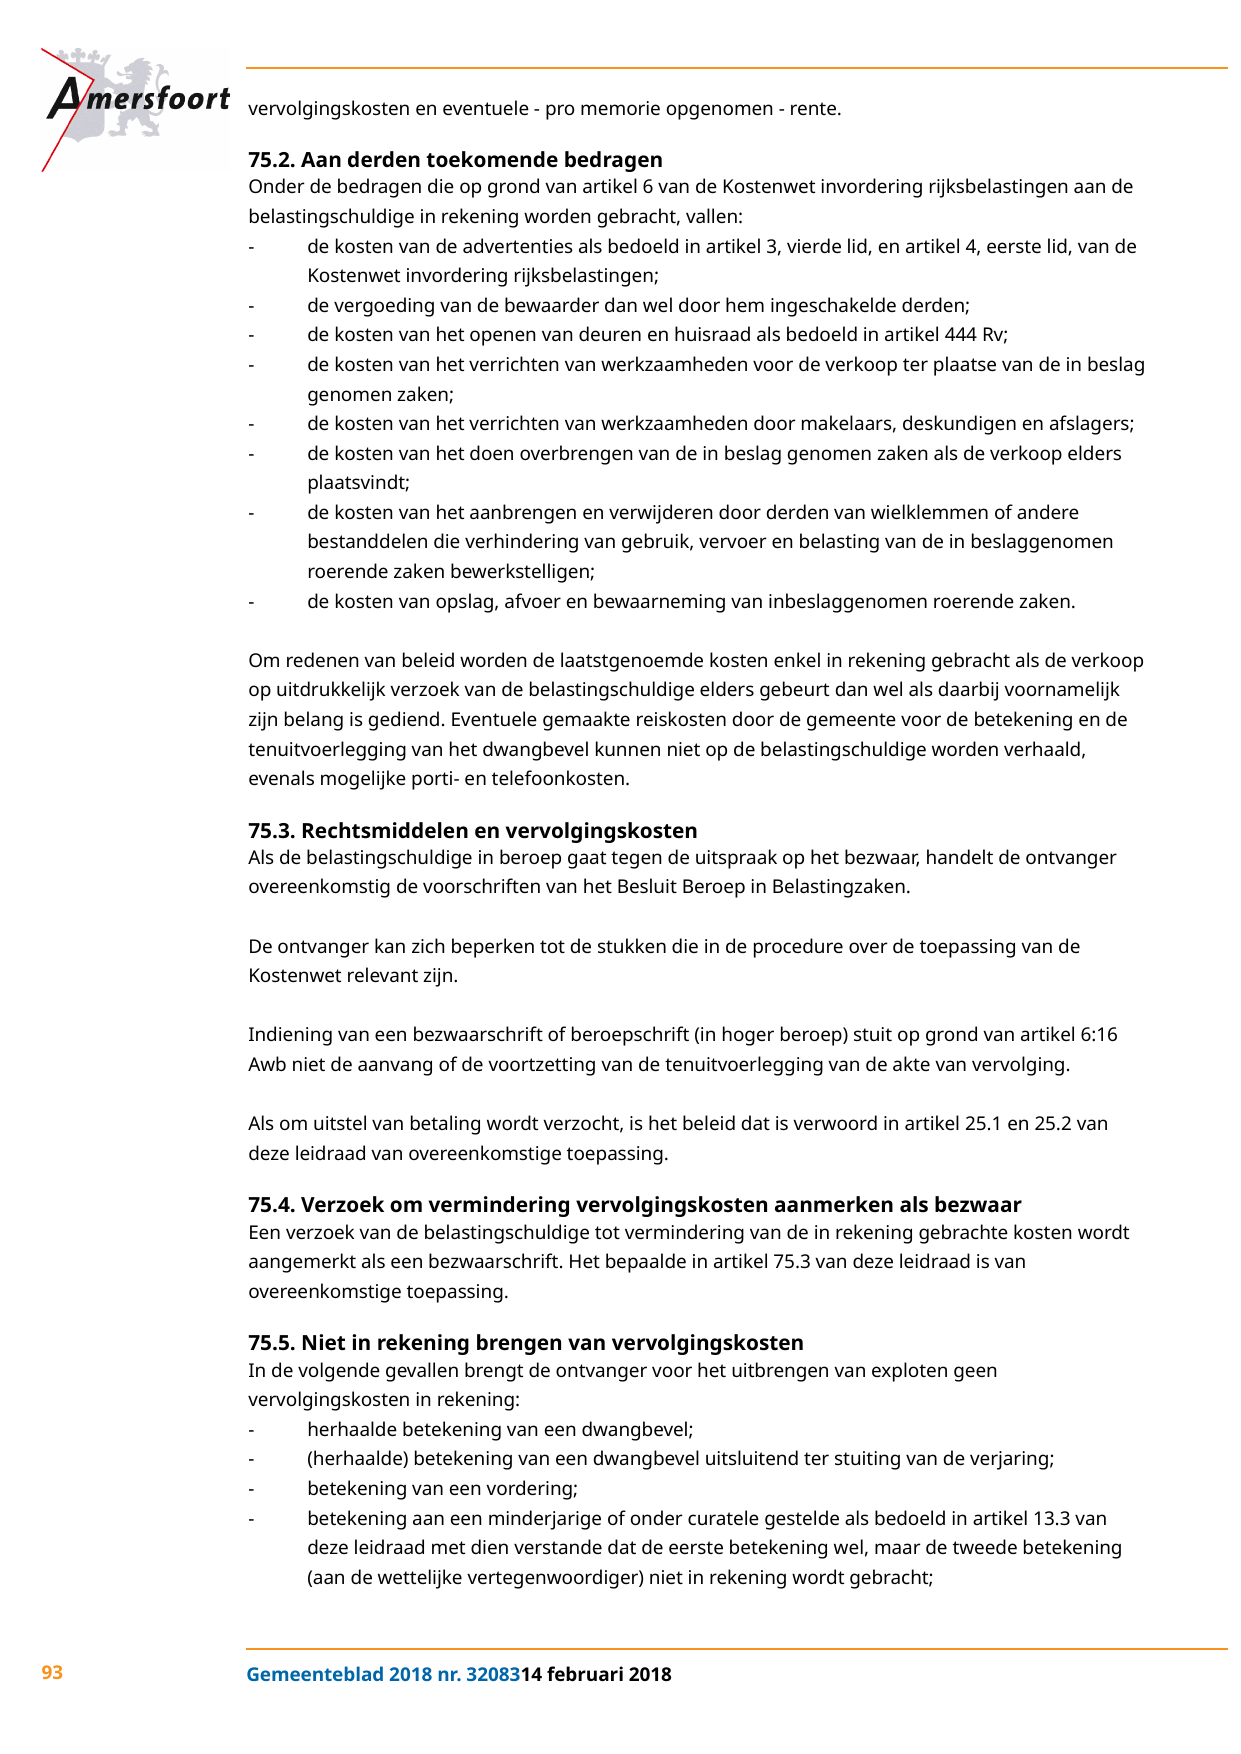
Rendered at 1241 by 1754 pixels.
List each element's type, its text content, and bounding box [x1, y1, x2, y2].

list betekening aan een minderjarige of onder curatele gestelde als bedoeld in artikel 13.3 van deze leidraad met dien verstande dat de eerste betekening wel, maar de tweede betekening (aan de wettelijke vertegenwoordiger) niet in rekening wordt gebracht; [248, 1505, 1152, 1590]
text In de volgende gevallen brengt de ontvanger voor het uitbrengen van exploten geen vervolgingskosten in rekening: [248, 1357, 1152, 1412]
text Een verzoek van de belastingschuldige tot vermindering van de in rekening gebrachte kosten wordt aangemerkt als een bezwaarschrift. Het bepaalde in artikel 75.3 van deze leidraad is van overeenkomstige toepassing. [248, 1219, 1152, 1304]
text 75.5. Niet in rekening brengen van vervolgingskosten [248, 1328, 1152, 1357]
text 75.2. Aan derden toekomende bedragen [248, 145, 1152, 174]
text vervolgingskosten en eventuele - pro memorie opgenomen - rente. [248, 95, 1152, 121]
text De ontvanger kan zich beperken tot de stukken die in de procedure over de toepassing van de Kostenwet relevant zijn. [248, 933, 1152, 988]
text Onder de bedragen die op grond van artikel 6 van de Kostenwet invordering rijksbelastingen aan de belastingschuldige in rekening worden gebracht, vallen: [248, 174, 1152, 229]
list de kosten van het openen van deuren en huisraad als bedoeld in artikel 444 Rv; [248, 322, 1152, 347]
list herhaalde betekening van een dwangbevel; [248, 1416, 1152, 1442]
list de kosten van het doen overbrengen van de in beslag genomen zaken als de verkoop elders plaatsvindt; [248, 440, 1152, 495]
text Indiening van een bezwaarschrift of beroepschrift (in hoger beroep) stuit op grond van artikel 6:16 Awb niet de aanvang of de voortzetting van de tenuitvoerlegging van de akte van vervolging. [248, 1022, 1152, 1077]
text Als de belastingschuldige in beroep gaat tegen de uitspraak op het bezwaar, handelt de ontvanger overeenkomstig de voorschriften van het Besluit Beroep in Belastingzaken. [248, 844, 1152, 899]
picture [41, 47, 231, 172]
list de kosten van opslag, afvoer en bewaarneming van inbeslaggenomen roerende zaken. [248, 588, 1152, 613]
list de vergoeding van de bewaarder dan wel door hem ingeschakelde derden; [248, 292, 1152, 318]
text 75.4. Verzoek om vermindering vervolgingskosten aanmerken als bezwaar [248, 1190, 1152, 1219]
list de kosten van de advertenties als bedoeld in artikel 3, vierde lid, en artikel 4, eerste lid, van de Kostenwet invordering rijksbelastingen; [248, 233, 1152, 288]
list de kosten van het verrichten van werkzaamheden voor de verkoop ter plaatse van de in beslag genomen zaken; [248, 351, 1152, 406]
list (herhaalde) betekening van een dwangbevel uitsluitend ter stuiting van de verjaring; [248, 1446, 1152, 1471]
text Om redenen van beleid worden de laatstgenoemde kosten enkel in rekening gebracht als de verkoop op uitdrukkelijk verzoek van de belastingschuldige elders gebeurt dan wel als daarbij voornamelijk zijn belang is gediend. Eventuele gemaakte reiskosten door de gemeente voor de betekening en de tenuitvoerlegging van het dwangbevel kunnen niet op de belastingschuldige worden verhaald, evenals mogelijke porti- en telefoonkosten. [248, 647, 1152, 791]
list de kosten van het aanbrengen en verwijderen door derden van wielklemmen of andere bestanddelen die verhindering van gebruik, vervoer en belasting van de in beslaggenomen roerende zaken bewerkstelligen; [248, 499, 1152, 584]
list betekening van een vordering; [248, 1475, 1152, 1501]
list de kosten van het verrichten van werkzaamheden door makelaars, deskundigen en afslagers; [248, 410, 1152, 436]
text 75.3. Rechtsmiddelen en vervolgingskosten [248, 816, 1152, 844]
text Als om uitstel van betaling wordt verzocht, is het beleid dat is verwoord in artikel 25.1 en 25.2 van deze leidraad van overeenkomstige toepassing. [248, 1110, 1152, 1166]
